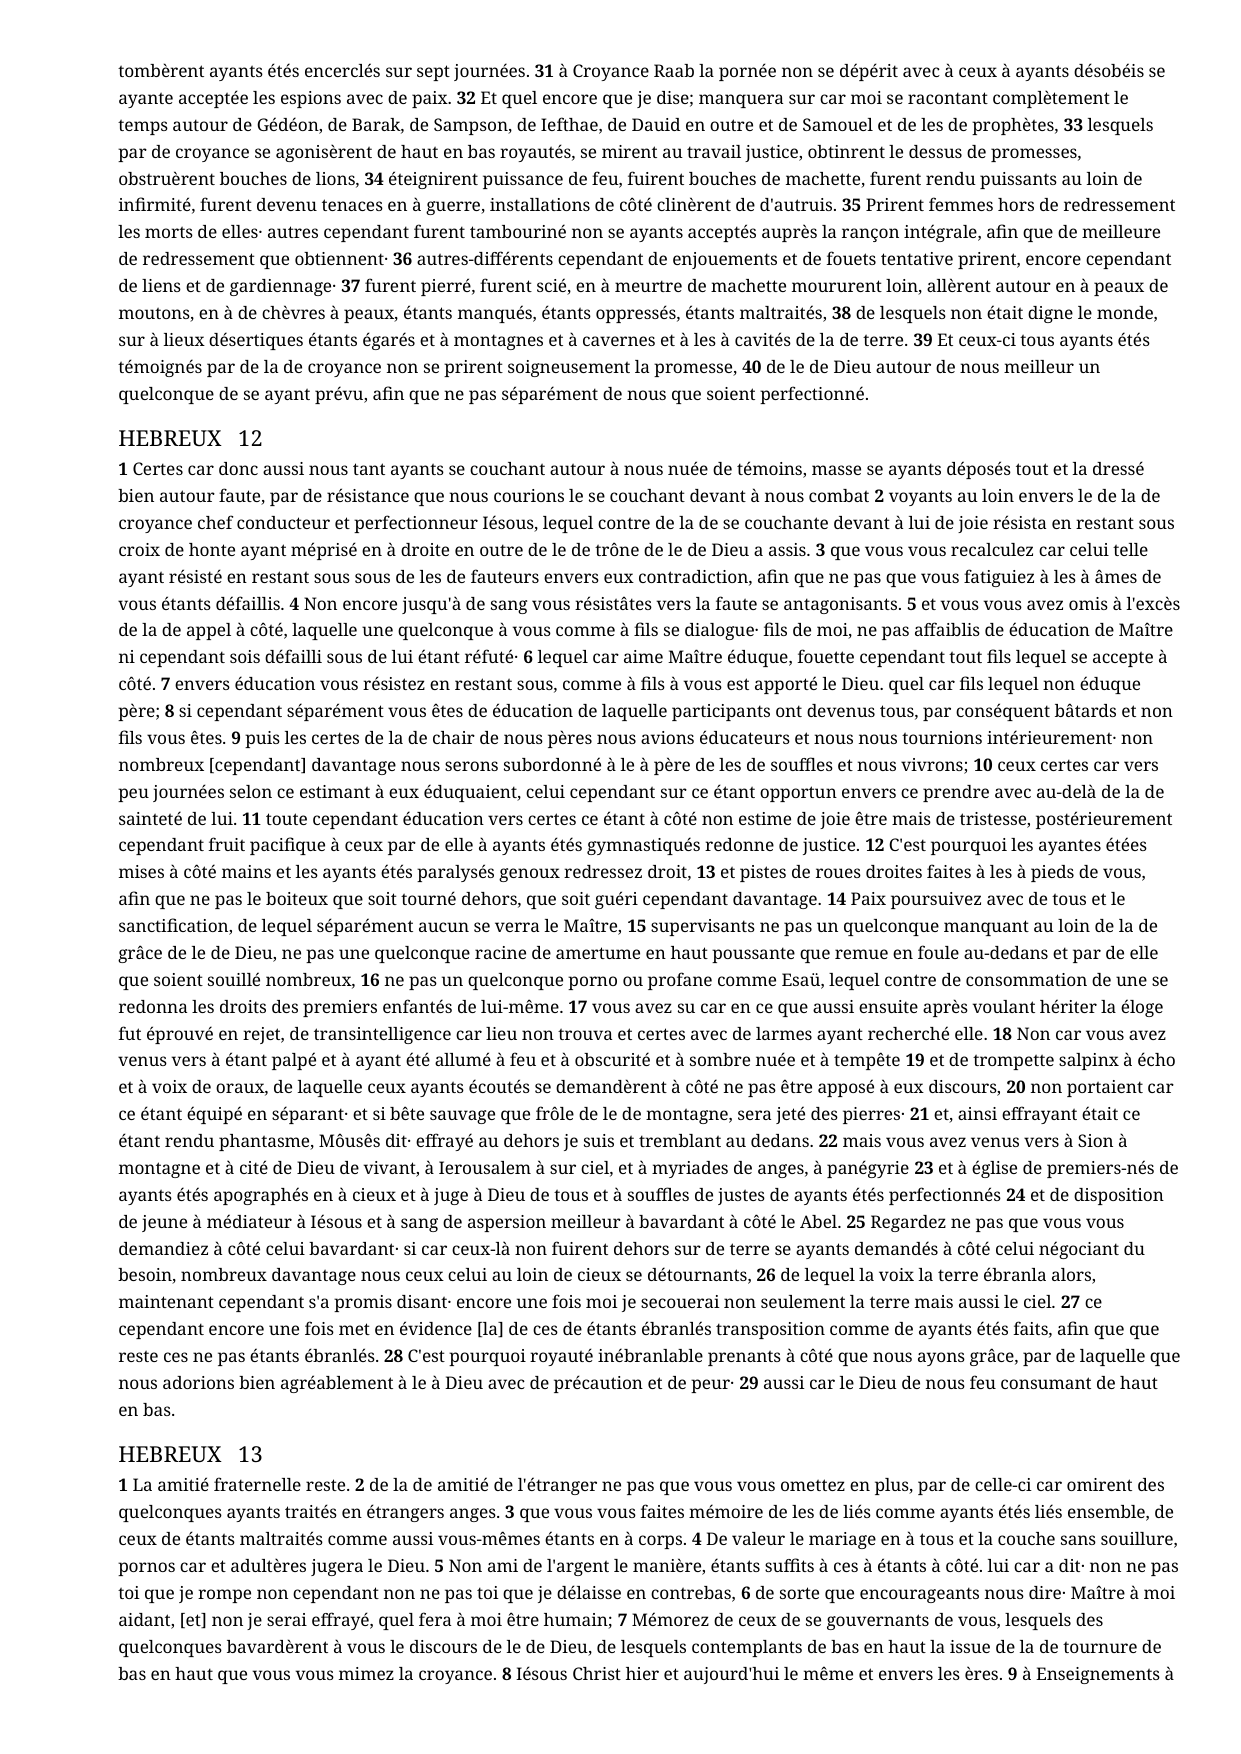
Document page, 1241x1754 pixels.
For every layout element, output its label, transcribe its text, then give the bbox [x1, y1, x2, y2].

text HEBREUX 12 [118, 423, 1181, 453]
text 1 La amitié fraternelle reste. 2 de la de amitié de l'étranger ne pas que vous vous omettez en plus, par de celle-ci car omirent des quelconques ayants traités en étrangers anges. 3 que vous vous faites mémoire de les de liés comme ayants étés liés ensemble, de ceux de étants maltraités comme aussi vous-mêmes étants en à corps. 4 De valeur le mariage en à tous et la couche sans souillure, pornos car et adultères jugera le Dieu. 5 Non ami de l'argent le manière, étants suffits à ces à étants à côté. lui car a dit· non ne pas toi que je rompe non cependant non ne pas toi que je délaisse en contrebas, 6 de sorte que encourageants nous dire· Maître à moi aidant, [et] non je serai effrayé, quel fera à moi être humain; 7 Mémorez de ceux de se gouvernants de vous, lesquels des quelconques bavardèrent à vous le discours de le de Dieu, de lesquels contemplants de bas en haut la issue de la de tournure de bas en haut que vous vous mimez la croyance. 8 Iésous Christ hier et aujourd'hui le même et envers les ères. 9 à Enseignements à [118, 1473, 1181, 1685]
text tombèrent ayants étés encerclés sur sept journées. 31 à Croyance Raab la pornée non se dépérit avec à ceux à ayants désobéis se ayante acceptée les espions avec de paix. 32 Et quel encore que je dise; manquera sur car moi se racontant complètement le temps autour de Gédéon, de Barak, de Sampson, de Iefthae, de Dauid en outre et de Samouel et de les de prophètes, 33 lesquels par de croyance se agonisèrent de haut en bas royautés, se mirent au travail justice, obtinrent le dessus de promesses, obstruèrent bouches de lions, 34 éteignirent puissance de feu, fuirent bouches de machette, furent rendu puissants au loin de infirmité, furent devenu tenaces en à guerre, installations de côté clinèrent de d'autruis. 35 Prirent femmes hors de redressement les morts de elles· autres cependant furent tambouriné non se ayants acceptés auprès la rançon intégrale, afin que de meilleure de redressement que obtiennent· 36 autres-différents cependant de enjouements et de fouets tentative prirent, encore cependant de liens et de gardiennage· 37 furent pierré, furent scié, en à meurtre de machette moururent loin, allèrent autour en à peaux de moutons, en à de chèvres à peaux, étants manqués, étants oppressés, étants maltraités, 38 de lesquels non était digne le monde, sur à lieux désertiques étants égarés et à montagnes et à cavernes et à les à cavités de la de terre. 39 Et ceux-ci tous ayants étés témoignés par de la de croyance non se prirent soigneusement la promesse, 40 de le de Dieu autour de nous meilleur un quelconque de se ayant prévu, afin que ne pas séparément de nous que soient perfectionné. [118, 59, 1181, 405]
text HEBREUX 13 [118, 1439, 1181, 1469]
text 1 Certes car donc aussi nous tant ayants se couchant autour à nous nuée de témoins, masse se ayants déposés tout et la dressé bien autour faute, par de résistance que nous courions le se couchant devant à nous combat 2 voyants au loin envers le de la de croyance chef conducteur et perfectionneur Iésous, lequel contre de la de se couchante devant à lui de joie résista en restant sous croix de honte ayant méprisé en à droite en outre de le de trône de le de Dieu a assis. 3 que vous vous recalculez car celui telle ayant résisté en restant sous sous de les de fauteurs envers eux contradiction, afin que ne pas que vous fatiguiez à les à âmes de vous étants défaillis. 4 Non encore jusqu'à de sang vous résistâtes vers la faute se antagonisants. 5 et vous vous avez omis à l'excès de la de appel à côté, laquelle une quelconque à vous comme à fils se dialogue· fils de moi, ne pas affaiblis de éducation de Maître ni cependant sois défailli sous de lui étant réfuté· 6 lequel car aime Maître éduque, fouette cependant tout fils lequel se accepte à côté. 7 envers éducation vous résistez en restant sous, comme à fils à vous est apporté le Dieu. quel car fils lequel non éduque père; 8 si cependant séparément vous êtes de éducation de laquelle participants ont devenus tous, par conséquent bâtards et non fils vous êtes. 9 puis les certes de la de chair de nous pères nous avions éducateurs et nous nous tournions intérieurement· non nombreux [cependant] davantage nous serons subordonné à le à père de les de souffles et nous vivrons; 10 ceux certes car vers peu journées selon ce estimant à eux éduquaient, celui cependant sur ce étant opportun envers ce prendre avec au-delà de la de sainteté de lui. 11 toute cependant éducation vers certes ce étant à côté non estime de joie être mais de tristesse, postérieurement cependant fruit pacifique à ceux par de elle à ayants étés gymnastiqués redonne de justice. 12 C'est pourquoi les ayantes étées mises à côté mains et les ayants étés paralysés genoux redressez droit, 13 et pistes de roues droites faites à les à pieds de vous, afin que ne pas le boiteux que soit tourné dehors, que soit guéri cependant davantage. 14 Paix poursuivez avec de tous et le sanctification, de lequel séparément aucun se verra le Maître, 15 supervisants ne pas un quelconque manquant au loin de la de grâce de le de Dieu, ne pas une quelconque racine de amertume en haut poussante que remue en foule au-dedans et par de elle que soient souillé nombreux, 16 ne pas un quelconque porno ou profane comme Esaü, lequel contre de consommation de une se redonna les droits des premiers enfantés de lui-même. 17 vous avez su car en ce que aussi ensuite après voulant hériter la éloge fut éprouvé en rejet, de transintelligence car lieu non trouva et certes avec de larmes ayant recherché elle. 18 Non car vous avez venus vers à étant palpé et à ayant été allumé à feu et à obscurité et à sombre nuée et à tempête 19 et de trompette salpinx à écho et à voix de oraux, de laquelle ceux ayants écoutés se demandèrent à côté ne pas être apposé à eux discours, 20 non portaient car ce étant équipé en séparant· et si bête sauvage que frôle de le de montagne, sera jeté des pierres· 21 et, ainsi effrayant était ce étant rendu phantasme, Môusês dit· effrayé au dehors je suis et tremblant au dedans. 22 mais vous avez venus vers à Sion à montagne et à cité de Dieu de vivant, à Ierousalem à sur ciel, et à myriades de anges, à panégyrie 23 et à église de premiers-nés de ayants étés apographés en à cieux et à juge à Dieu de tous et à souffles de justes de ayants étés perfectionnés 24 et de disposition de jeune à médiateur à Iésous et à sang de aspersion meilleur à bavardant à côté le Abel. 25 Regardez ne pas que vous vous demandiez à côté celui bavardant· si car ceux-là non fuirent dehors sur de terre se ayants demandés à côté celui négociant du besoin, nombreux davantage nous ceux celui au loin de cieux se détournants, 26 de lequel la voix la terre ébranla alors, maintenant cependant s'a promis disant· encore une fois moi je secouerai non seulement la terre mais aussi le ciel. 27 ce cependant encore une fois met en évidence [la] de ces de étants ébranlés transposition comme de ayants étés faits, afin que que reste ces ne pas étants ébranlés. 28 C'est pourquoi royauté inébranlable prenants à côté que nous ayons grâce, par de laquelle que nous adorions bien agréablement à le à Dieu avec de précaution et de peur· 29 aussi car le Dieu de nous feu consumant de haut en bas. [118, 457, 1181, 1421]
